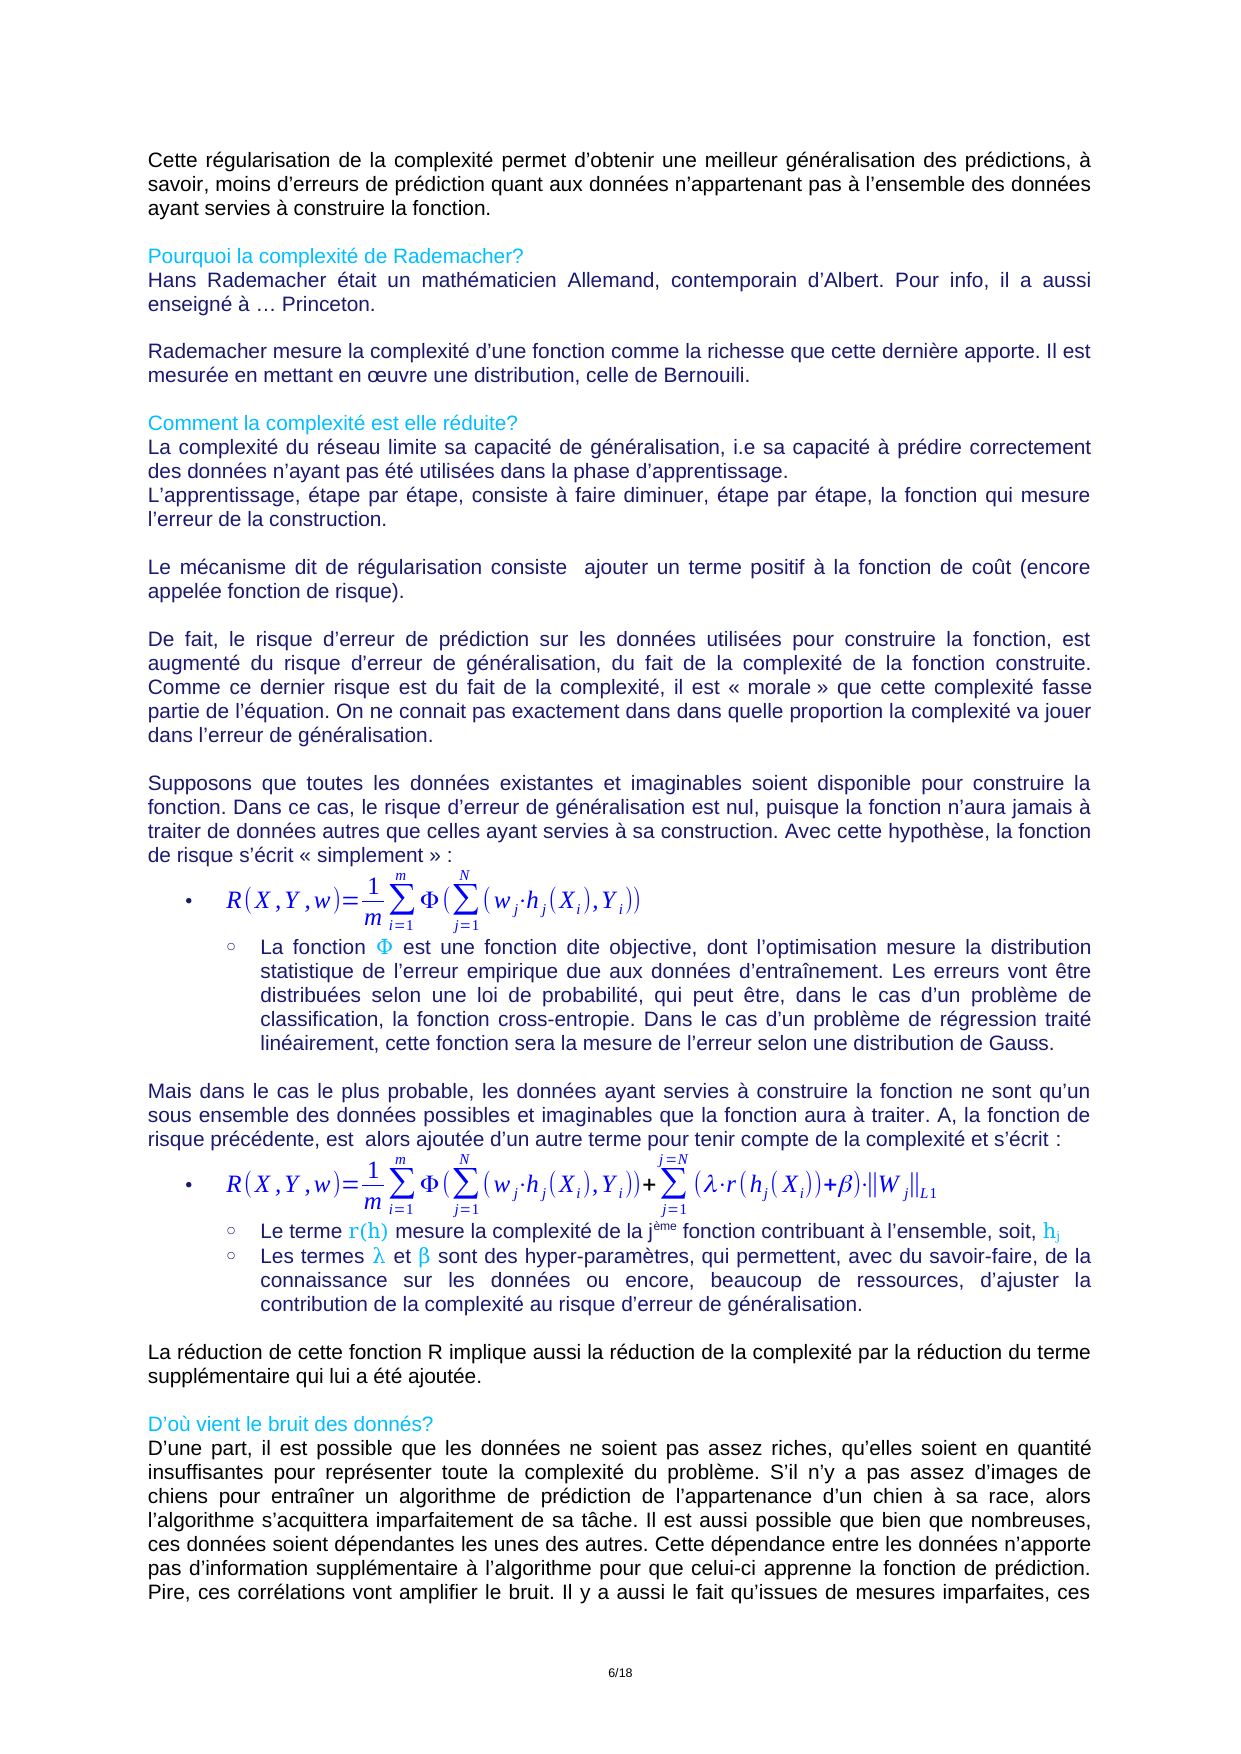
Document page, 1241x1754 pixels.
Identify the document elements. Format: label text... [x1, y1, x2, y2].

text D’une part, il est possible que les données ne soient pas assez riches, qu’elles soient en quantité insuffisantes pour représenter toute la complexité du problème. S’il n’y a pas assez d’images de chiens pour entraîner un algorithme de prédiction de l’appartenance d’un chien à sa race, alors l’algorithme s’acquittera imparfaitement de sa tâche. Il est aussi possible que bien que nombreuses, ces données soient dépendantes les unes des autres. Cette dépendance entre les données n’apporte pas d’information supplémentaire à l’algorithme pour que celui-ci apprenne la fonction de prédiction. Pire, ces corrélations vont amplifier le bruit. Il y a aussi le fait qu’issues de mesures imparfaites, ces [148, 1436, 1092, 1603]
text Le mécanisme dit de régularisation consiste ajouter un terme positif à la fonction de coût (encore appelée fonction de risque). [148, 555, 1092, 603]
text L’apprentissage, étape par étape, consiste à faire diminuer, étape par étape, la fonction qui mesure l’erreur de la construction. [148, 483, 1092, 531]
list Le terme r(h) mesure la complexité de la jème fonction contribuant à l’ensemble, soit, hj [223, 1218, 1092, 1243]
list Les termes λ et β sont des hyper-paramètres, qui permettent, avec du savoir-faire, de la connaissance sur les données ou encore, beaucoup de ressources, d’ajuster la contribution de la complexité au risque d’erreur de généralisation. [223, 1243, 1092, 1316]
text Mais dans le cas le plus probable, les données ayant servies à construire la fonction ne sont qu’un sous ensemble des données possibles et imaginables que la fonction aura à traiter. A, la fonction de risque précédente, est alors ajoutée d’un autre terme pour tenir compte de la complexité et s’écrit : [148, 1079, 1092, 1151]
text La réduction de cette fonction R implique aussi la réduction de la complexité par la réduction du terme supplémentaire qui lui a été ajoutée. [148, 1340, 1092, 1388]
text Cette régularisation de la complexité permet d’obtenir une meilleur généralisation des prédictions, à savoir, moins d’erreurs de prédiction quant aux données n’appartenant pas à l’ensemble des données ayant servies à construire la fonction. [148, 148, 1092, 219]
text Supposons que toutes les données existantes et imaginables soient disponible pour construire la fonction. Dans ce cas, le risque d’erreur de généralisation est nul, puisque la fonction n’aura jamais à traiter de données autres que celles ayant servies à sa construction. Avec cette hypothèse, la fonction de risque s’écrit « simplement » : [148, 771, 1092, 866]
text Pourquoi la complexité de Rademacher? [148, 243, 1092, 267]
text Rademacher mesure la complexité d’une fonction comme la richesse que cette dernière apporte. Il est mesurée en mettant en œuvre une distribution, celle de Bernouili. [148, 339, 1092, 387]
text D’où vient le bruit des donnés? [148, 1412, 1092, 1436]
text Hans Rademacher était un mathématicien Allemand, contemporain d’Albert. Pour info, il a aussi enseigné à … Princeton. [148, 267, 1092, 315]
text De fait, le risque d’erreur de prédiction sur les données utilisées pour construire la fonction, est augmenté du risque d’erreur de généralisation, du fait de la complexité de la fonction construite. Comme ce dernier risque est du fait de la complexité, il est « morale » que cette complexité fasse partie de l’équation. On ne connait pas exactement dans dans quelle proportion la complexité va jouer dans l’erreur de généralisation. [148, 627, 1092, 747]
text Comment la complexité est elle réduite? [148, 411, 1092, 435]
text La complexité du réseau limite sa capacité de généralisation, i.e sa capacité à prédire correctement des données n’ayant pas été utilisées dans la phase d’apprentissage. [148, 435, 1092, 483]
list La fonction Φ est une fonction dite objective, dont l’optimisation mesure la distribution statistique de l’erreur empirique due aux données d’entraînement. Les erreurs vont être distribuées selon une loi de probabilité, qui peut être, dans le cas d’un problème de classification, la fonction cross-entropie. Dans le cas d’un problème de régression traité linéairement, cette fonction sera la mesure de l’erreur selon une distribution de Gauss. [223, 934, 1092, 1055]
